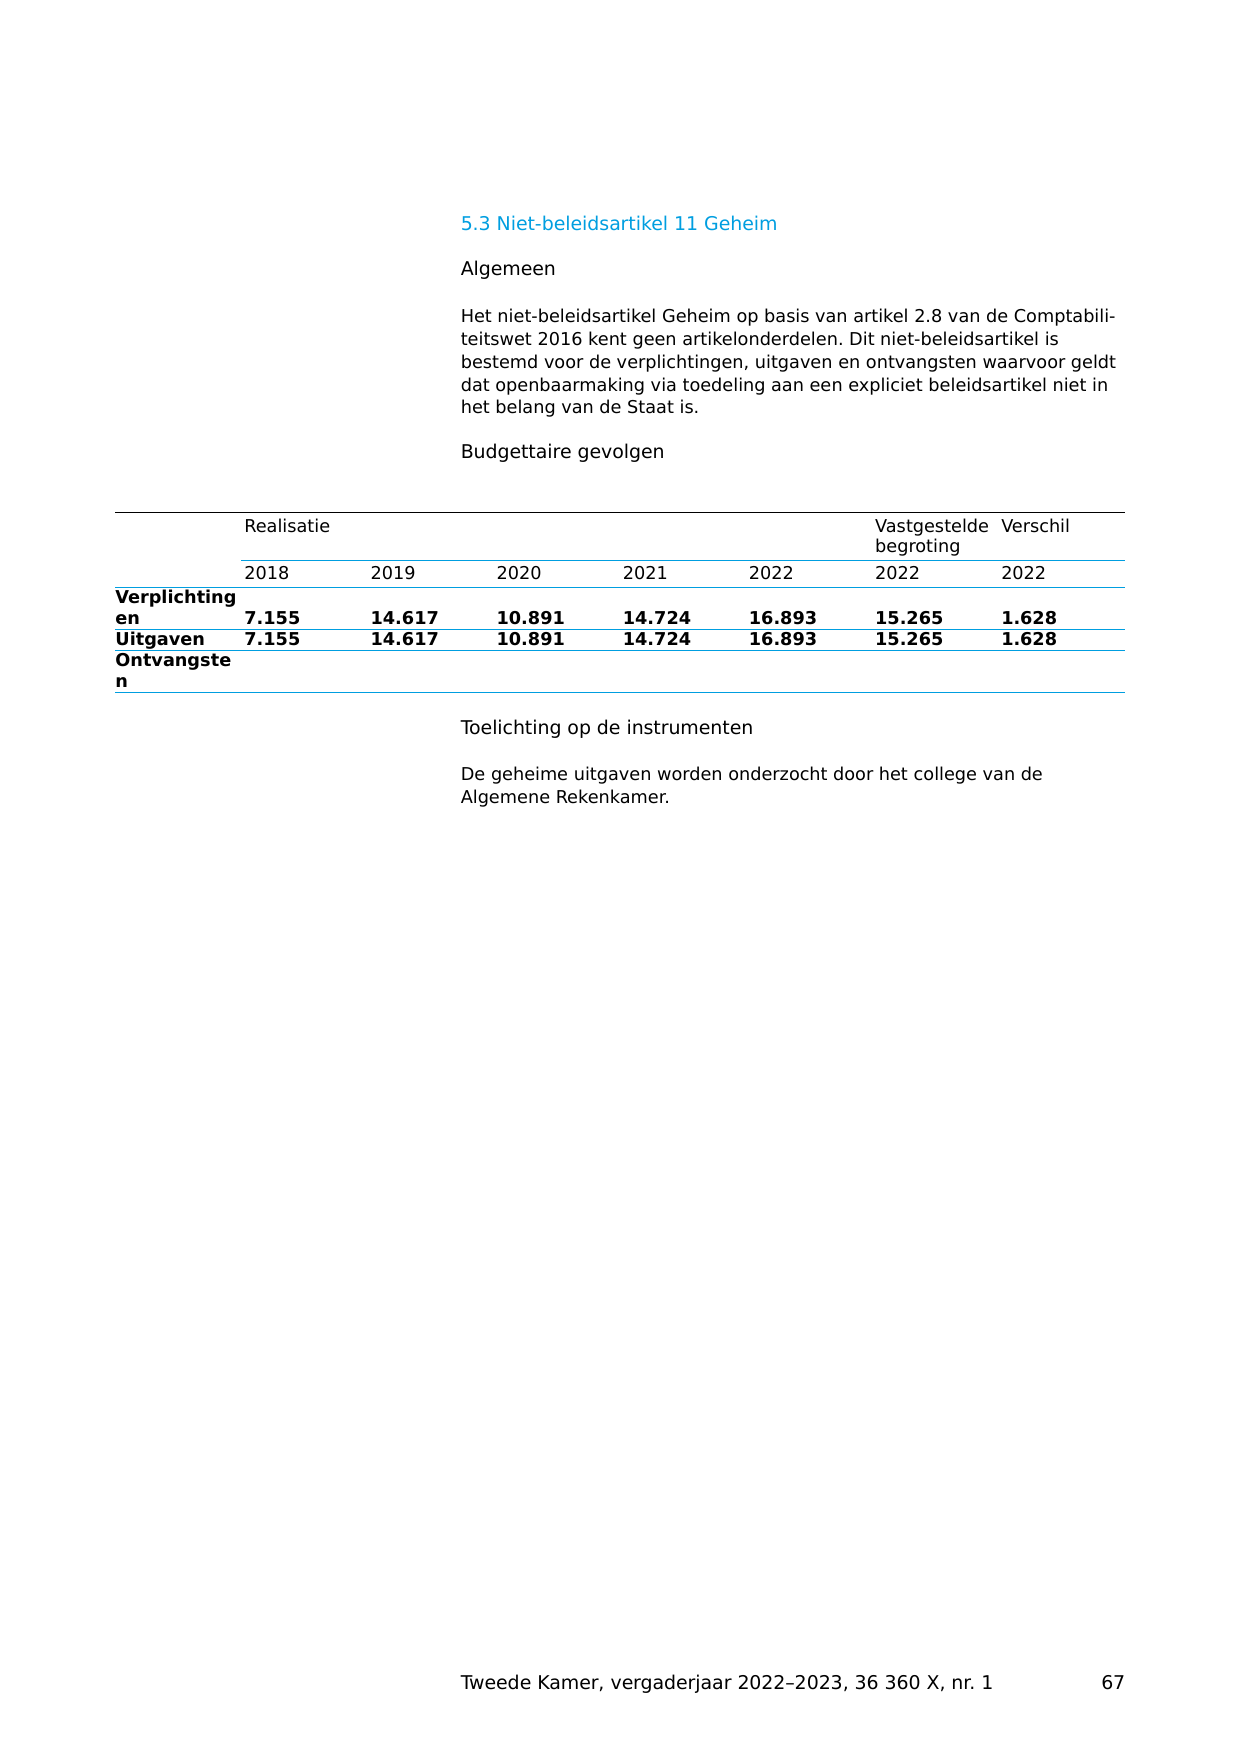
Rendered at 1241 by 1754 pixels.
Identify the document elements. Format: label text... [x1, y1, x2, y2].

table_cell Verplichtingen [115, 588, 241, 628]
table_cell 16.893 [746, 588, 872, 628]
text De geheime uitgaven worden onderzocht door het college van de Algemene Rekenkamer. [461, 762, 1125, 808]
table_cell Realisatie [241, 513, 872, 560]
table_header Tabel 15 Budgettaire gevolgen van artikel 11 Geheim (bedragen x € 1.000) [115, 487, 1125, 512]
table_cell 7.155 [241, 588, 367, 628]
table_cell 16.893 [746, 630, 872, 649]
table_cell [241, 651, 367, 691]
table_cell 2022 [998, 561, 1125, 587]
table_cell [872, 651, 998, 691]
table_cell [115, 513, 241, 587]
table_cell 7.155 [241, 630, 367, 649]
table_cell 1.628 [998, 588, 1125, 628]
table_cell 1.628 [998, 630, 1125, 649]
table_cell 14.724 [620, 630, 746, 649]
title Budgettaire gevolgen [461, 441, 1125, 463]
table_cell Ontvangsten [115, 651, 241, 691]
table_cell 15.265 [872, 630, 998, 649]
table_cell [368, 651, 493, 691]
title 5.3 Niet-beleidsartikel 11 Geheim [461, 213, 1125, 235]
table_cell 2018 [241, 561, 367, 587]
table_cell Uitgaven [115, 630, 241, 649]
table_cell Verschil [998, 513, 1125, 560]
table_cell [620, 651, 746, 691]
table_cell 14.617 [368, 630, 493, 649]
table_cell 14.617 [368, 588, 493, 628]
table_cell 14.724 [620, 588, 746, 628]
table_cell 2019 [368, 561, 493, 587]
table_cell 2021 [620, 561, 746, 587]
table_cell [998, 651, 1125, 691]
table_cell 2022 [872, 561, 998, 587]
text Het niet-beleidsartikel Geheim op basis van artikel 2.8 van de Comptabili-teitswet 2016 kent geen artikelonderdelen. Dit niet-beleidsartikel is bestemd voor de verplichtingen, uitgaven en ontvangsten waarvoor geldt dat openbaarmaking via toedeling aan een expliciet beleidsartikel niet in het belang van de Staat is. [461, 304, 1125, 418]
table_cell Vastgestelde begroting [872, 513, 998, 560]
table_cell 15.265 [872, 588, 998, 628]
table_cell 2022 [746, 561, 872, 587]
table_cell 10.891 [494, 588, 620, 628]
table_cell 2020 [494, 561, 620, 587]
title Algemeen [461, 258, 1125, 280]
title Toelichting op de instrumenten [461, 717, 1125, 739]
table_cell 10.891 [494, 630, 620, 649]
table_cell [746, 651, 872, 691]
table_cell [494, 651, 620, 691]
